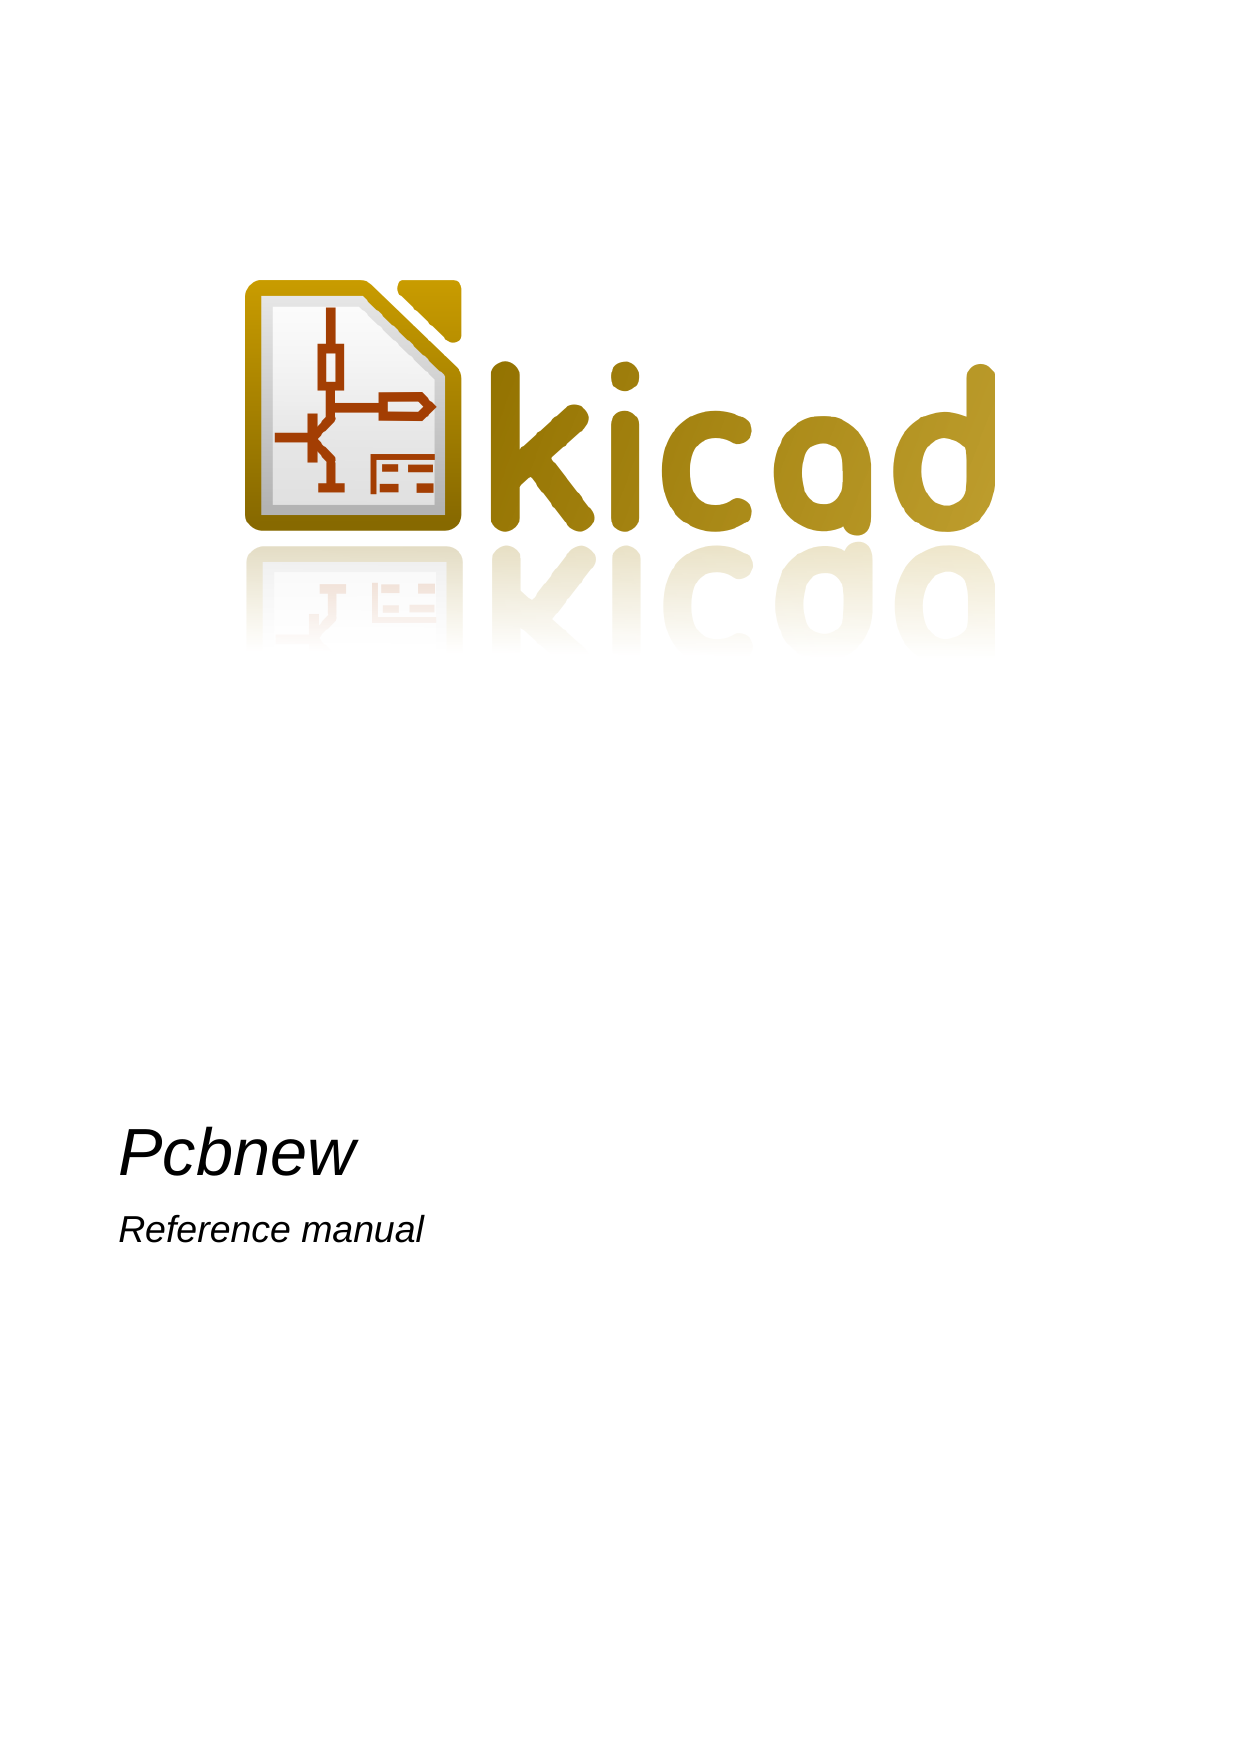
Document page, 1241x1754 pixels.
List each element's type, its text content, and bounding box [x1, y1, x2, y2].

subtitle Reference manual [118, 1209, 1122, 1251]
picture [245, 280, 995, 796]
subtitle Pcbnew [118, 1114, 1122, 1189]
